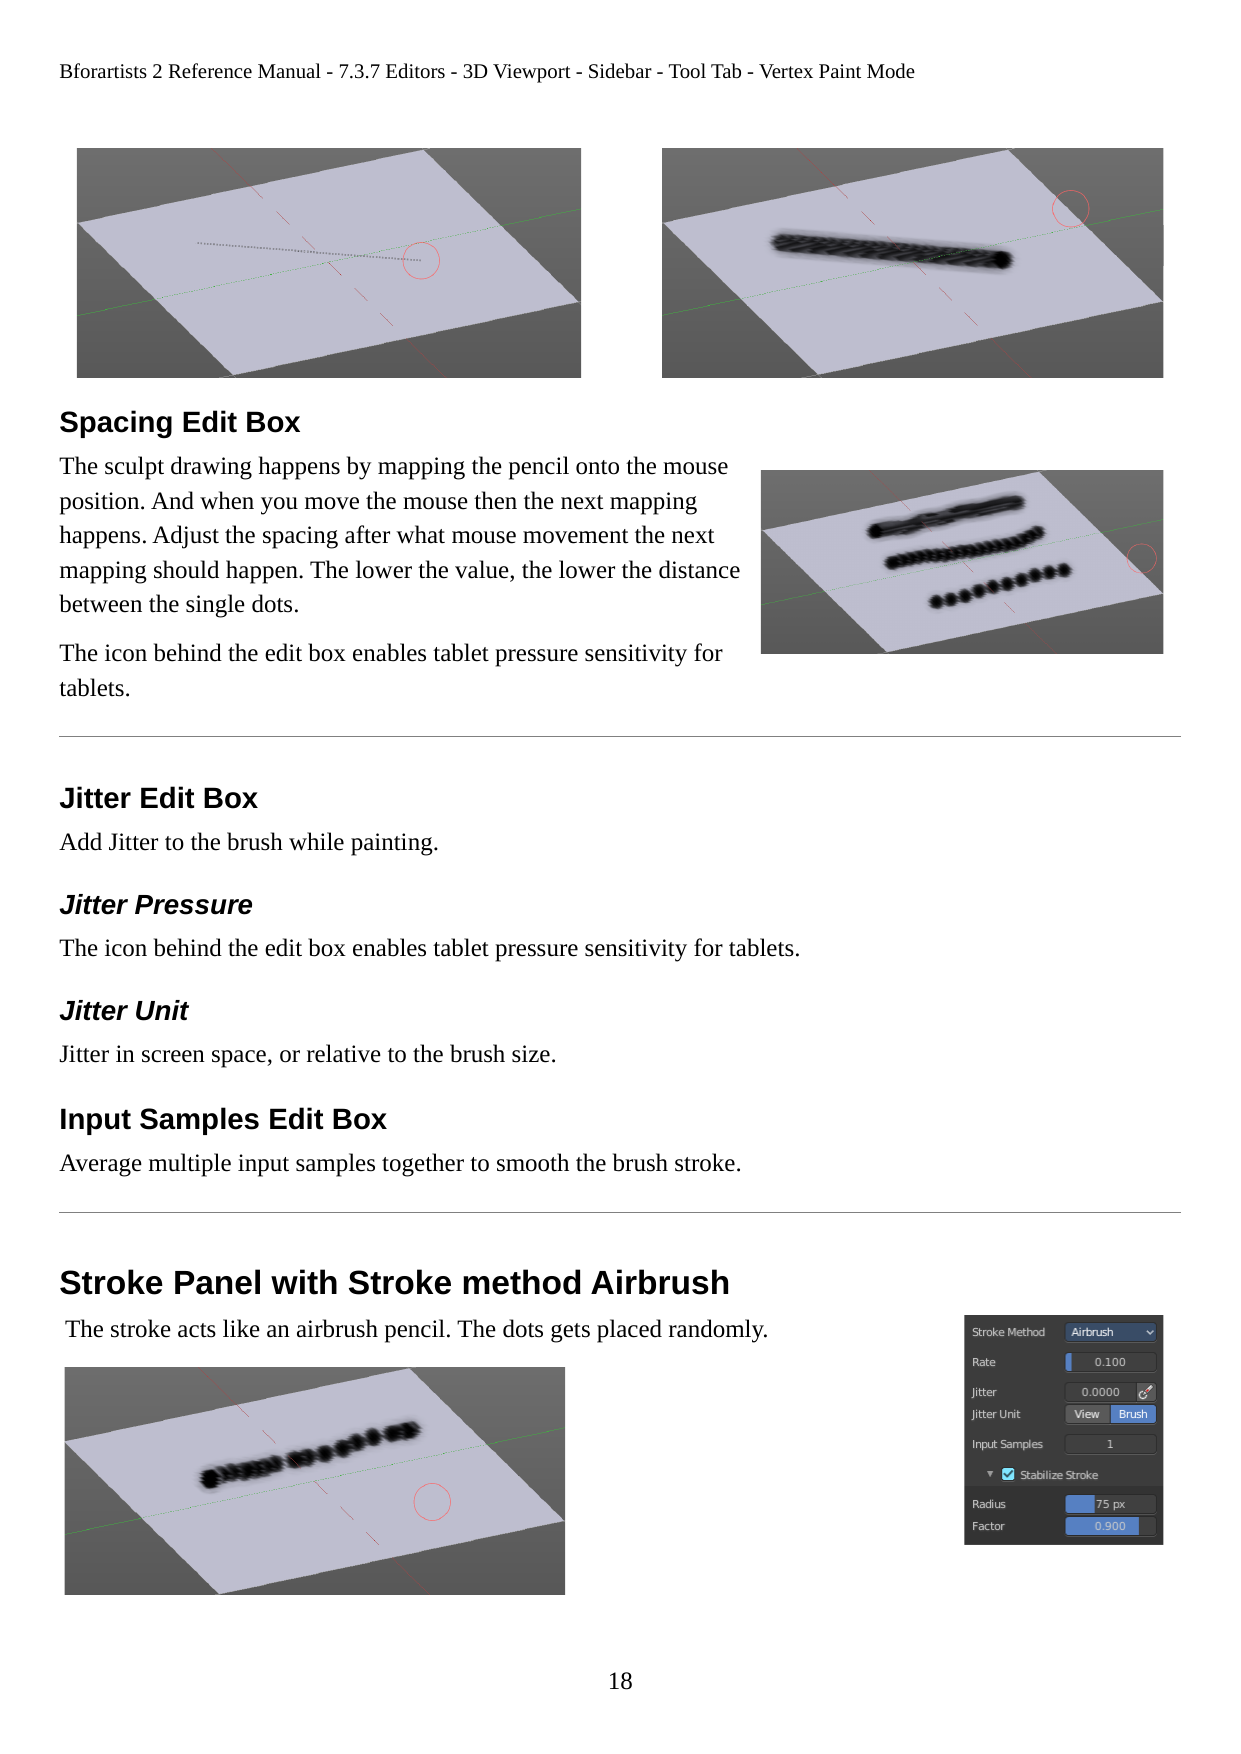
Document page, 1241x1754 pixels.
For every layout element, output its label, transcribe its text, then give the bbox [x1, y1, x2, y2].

picture [64, 1367, 566, 1595]
text Average multiple input samples together to smooth the brush stroke. [59, 1148, 1181, 1177]
subtitle Spacing Edit Box [59, 405, 1181, 439]
picture [964, 1315, 1164, 1545]
subtitle Jitter Unit [59, 994, 1181, 1026]
text Add Jitter to the brush while painting. [59, 827, 1181, 856]
picture [76, 148, 582, 378]
text The stroke acts like an airbrush pencil. The dots gets placed randomly. [59, 1314, 1181, 1342]
text Jitter in screen space, or relative to the brush size. [59, 1039, 1181, 1067]
subtitle Input Samples Edit Box [59, 1102, 1181, 1136]
text The icon behind the edit box enables tablet pressure sensitivity for tablets. [59, 638, 1181, 701]
subtitle Stroke Panel with Stroke method Airbrush [59, 1263, 1181, 1301]
picture [662, 148, 1164, 378]
subtitle Jitter Pressure [59, 888, 1181, 920]
subtitle Jitter Edit Box [59, 781, 1181, 814]
text The icon behind the edit box enables tablet pressure sensitivity for tablets. [59, 933, 1181, 961]
text The sculpt drawing happens by mapping the pencil onto the mouse position. And when you move the mouse then the next mapping happens. Adjust the spacing after what mouse movement the next mapping should happen. The lower the value, the lower the distance between the single dots. [59, 451, 1181, 618]
picture [760, 470, 1164, 654]
